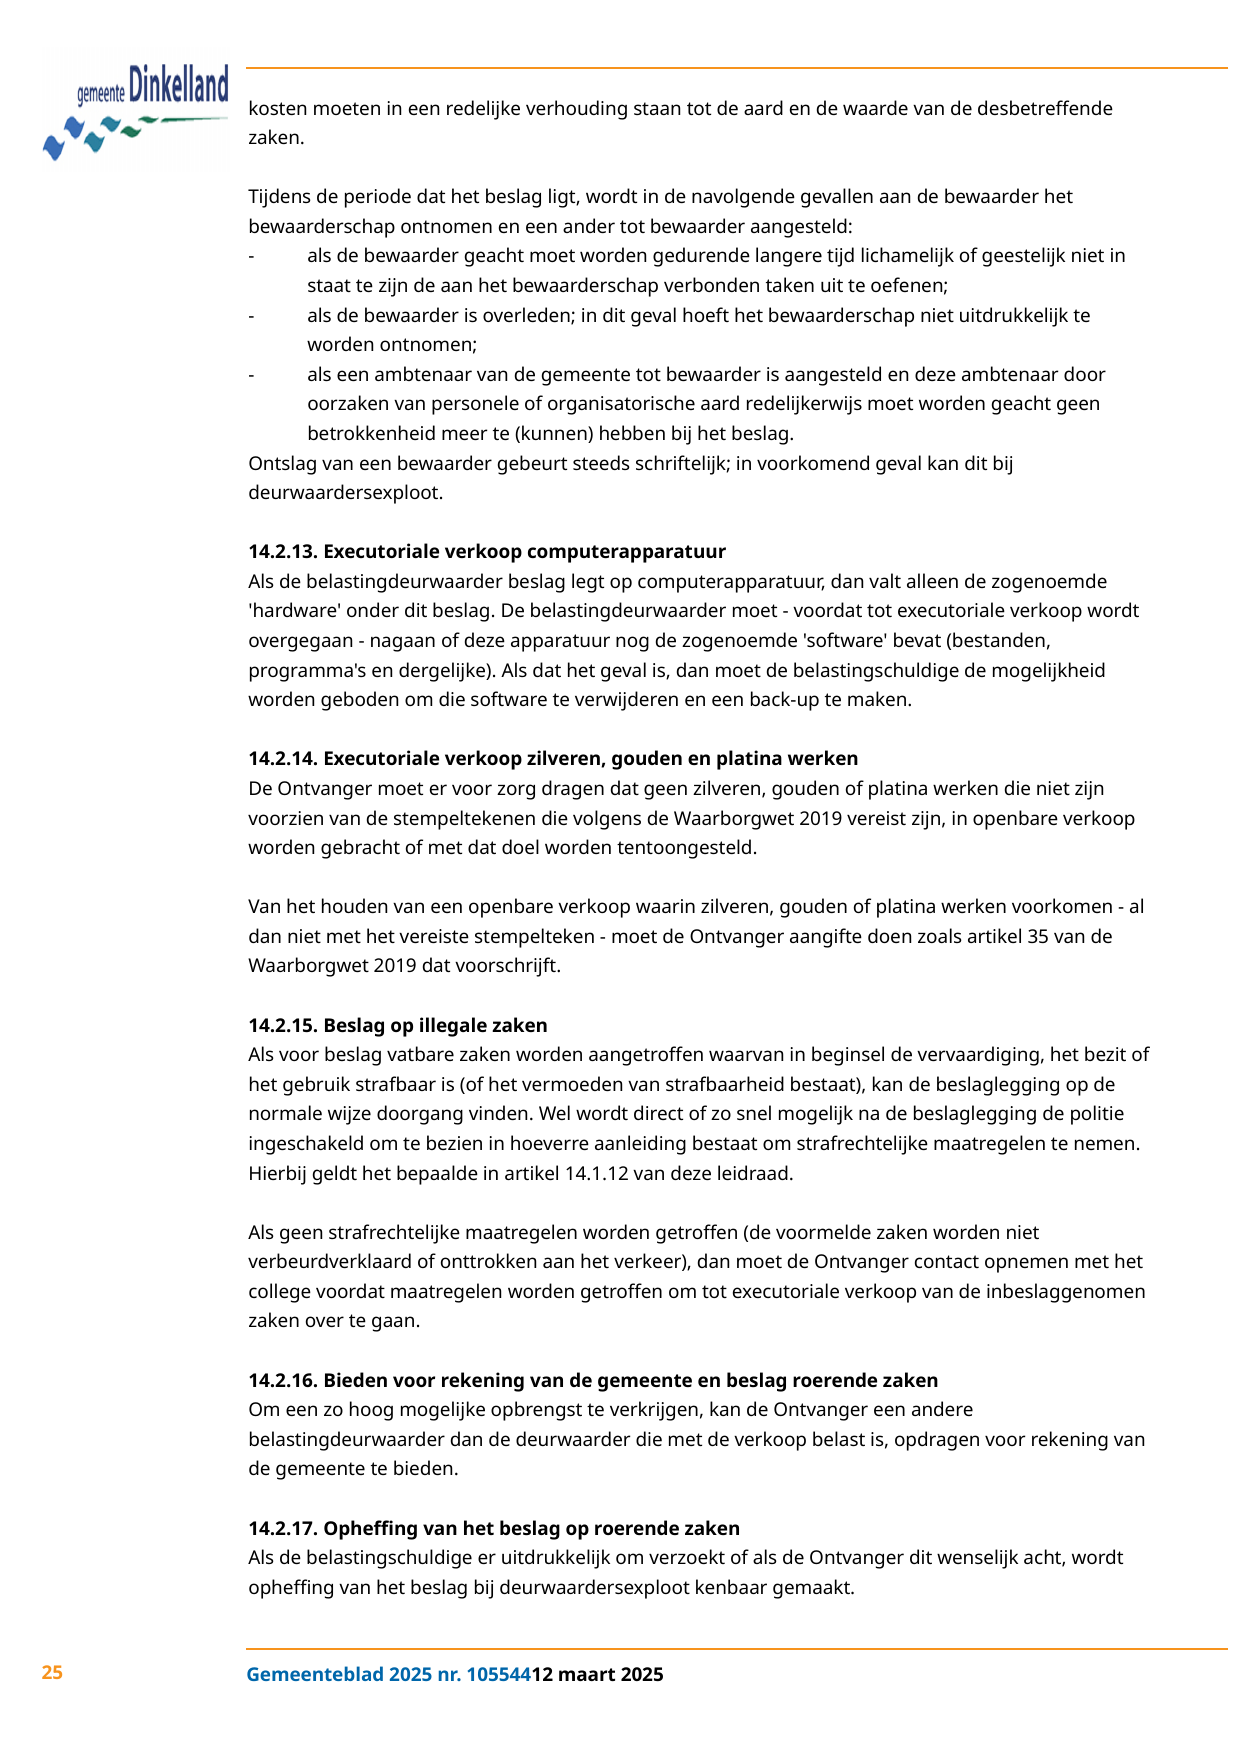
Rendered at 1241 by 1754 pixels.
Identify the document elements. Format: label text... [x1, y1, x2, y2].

text Ontslag van een bewaarder gebeurt steeds schriftelijk; in voorkomend geval kan dit bij deurwaardersexploot. [248, 450, 1152, 505]
text 14.2.15. Beslag op illegale zaken [248, 1012, 1152, 1038]
text 14.2.17. Opheffing van het beslag op roerende zaken [248, 1515, 1152, 1541]
list als de bewaarder geacht moet worden gedurende langere tijd lichamelijk of geestelijk niet in staat te zijn de aan het bewaarderschap verbonden taken uit te oefenen; [248, 243, 1152, 298]
text kosten moeten in een redelijke verhouding staan tot de aard en de waarde van de desbetreffende zaken. [248, 95, 1152, 150]
text Als de belastingdeurwaarder beslag legt op computerapparatuur, dan valt alleen de zogenoemde 'hardware' onder dit beslag. De belastingdeurwaarder moet - voordat tot executoriale verkoop wordt overgegaan - nagaan of deze apparatuur nog de zogenoemde 'software' bevat (bestanden, programma's en dergelijke). Als dat het geval is, dan moet de belastingschuldige de mogelijkheid worden geboden om die software te verwijderen en een back-up te maken. [248, 568, 1152, 712]
text 14.2.14. Executoriale verkoop zilveren, gouden en platina werken [248, 746, 1152, 771]
text Als geen strafrechtelijke maatregelen worden getroffen (de voormelde zaken worden niet verbeurdverklaard of onttrokken aan het verkeer), dan moet de Ontvanger contact opnemen met het college voordat maatregelen worden getroffen om tot executoriale verkoop van de inbeslaggenomen zaken over te gaan. [248, 1219, 1152, 1333]
list als een ambtenaar van de gemeente tot bewaarder is aangesteld en deze ambtenaar door oorzaken van personele of organisatorische aard redelijkerwijs moet worden geacht geen betrokkenheid meer te (kunnen) hebben bij het beslag. [248, 361, 1152, 446]
text Als voor beslag vatbare zaken worden aangetroffen waarvan in beginsel de vervaardiging, het bezit of het gebruik strafbaar is (of het vermoeden van strafbaarheid bestaat), kan de beslaglegging op de normale wijze doorgang vinden. Wel wordt direct of zo snel mogelijk na de beslaglegging de politie ingeschakeld om te bezien in hoeverre aanleiding bestaat om strafrechtelijke maatregelen te nemen. Hierbij geldt het bepaalde in artikel 14.1.12 van deze leidraad. [248, 1041, 1152, 1186]
text Als de belastingschuldige er uitdrukkelijk om verzoekt of als de Ontvanger dit wenselijk acht, wordt opheffing van het beslag bij deurwaardersexploot kenbaar gemaakt. [248, 1544, 1152, 1600]
text Om een zo hoog mogelijke opbrengst te verkrijgen, kan de Ontvanger een andere belastingdeurwaarder dan de deurwaarder die met de verkoop belast is, opdragen voor rekening van de gemeente te bieden. [248, 1396, 1152, 1481]
text 14.2.13. Executoriale verkoop computerapparatuur [248, 538, 1152, 564]
picture [41, 47, 231, 172]
list als de bewaarder is overleden; in dit geval hoeft het bewaarderschap niet uitdrukkelijk te worden ontnomen; [248, 302, 1152, 357]
text Van het houden van een openbare verkoop waarin zilveren, gouden of platina werken voorkomen - al dan niet met het vereiste stempelteken - moet de Ontvanger aangifte doen zoals artikel 35 van de Waarborgwet 2019 dat voorschrijft. [248, 893, 1152, 978]
text 14.2.16. Bieden voor rekening van de gemeente en beslag roerende zaken [248, 1367, 1152, 1393]
text De Ontvanger moet er voor zorg dragen dat geen zilveren, gouden of platina werken die niet zijn voorzien van de stempeltekenen die volgens de Waarborgwet 2019 vereist zijn, in openbare verkoop worden gebracht of met dat doel worden tentoongesteld. [248, 775, 1152, 860]
text Tijdens de periode dat het beslag ligt, wordt in de navolgende gevallen aan de bewaarder het bewaarderschap ontnomen en een ander tot bewaarder aangesteld: [248, 183, 1152, 239]
